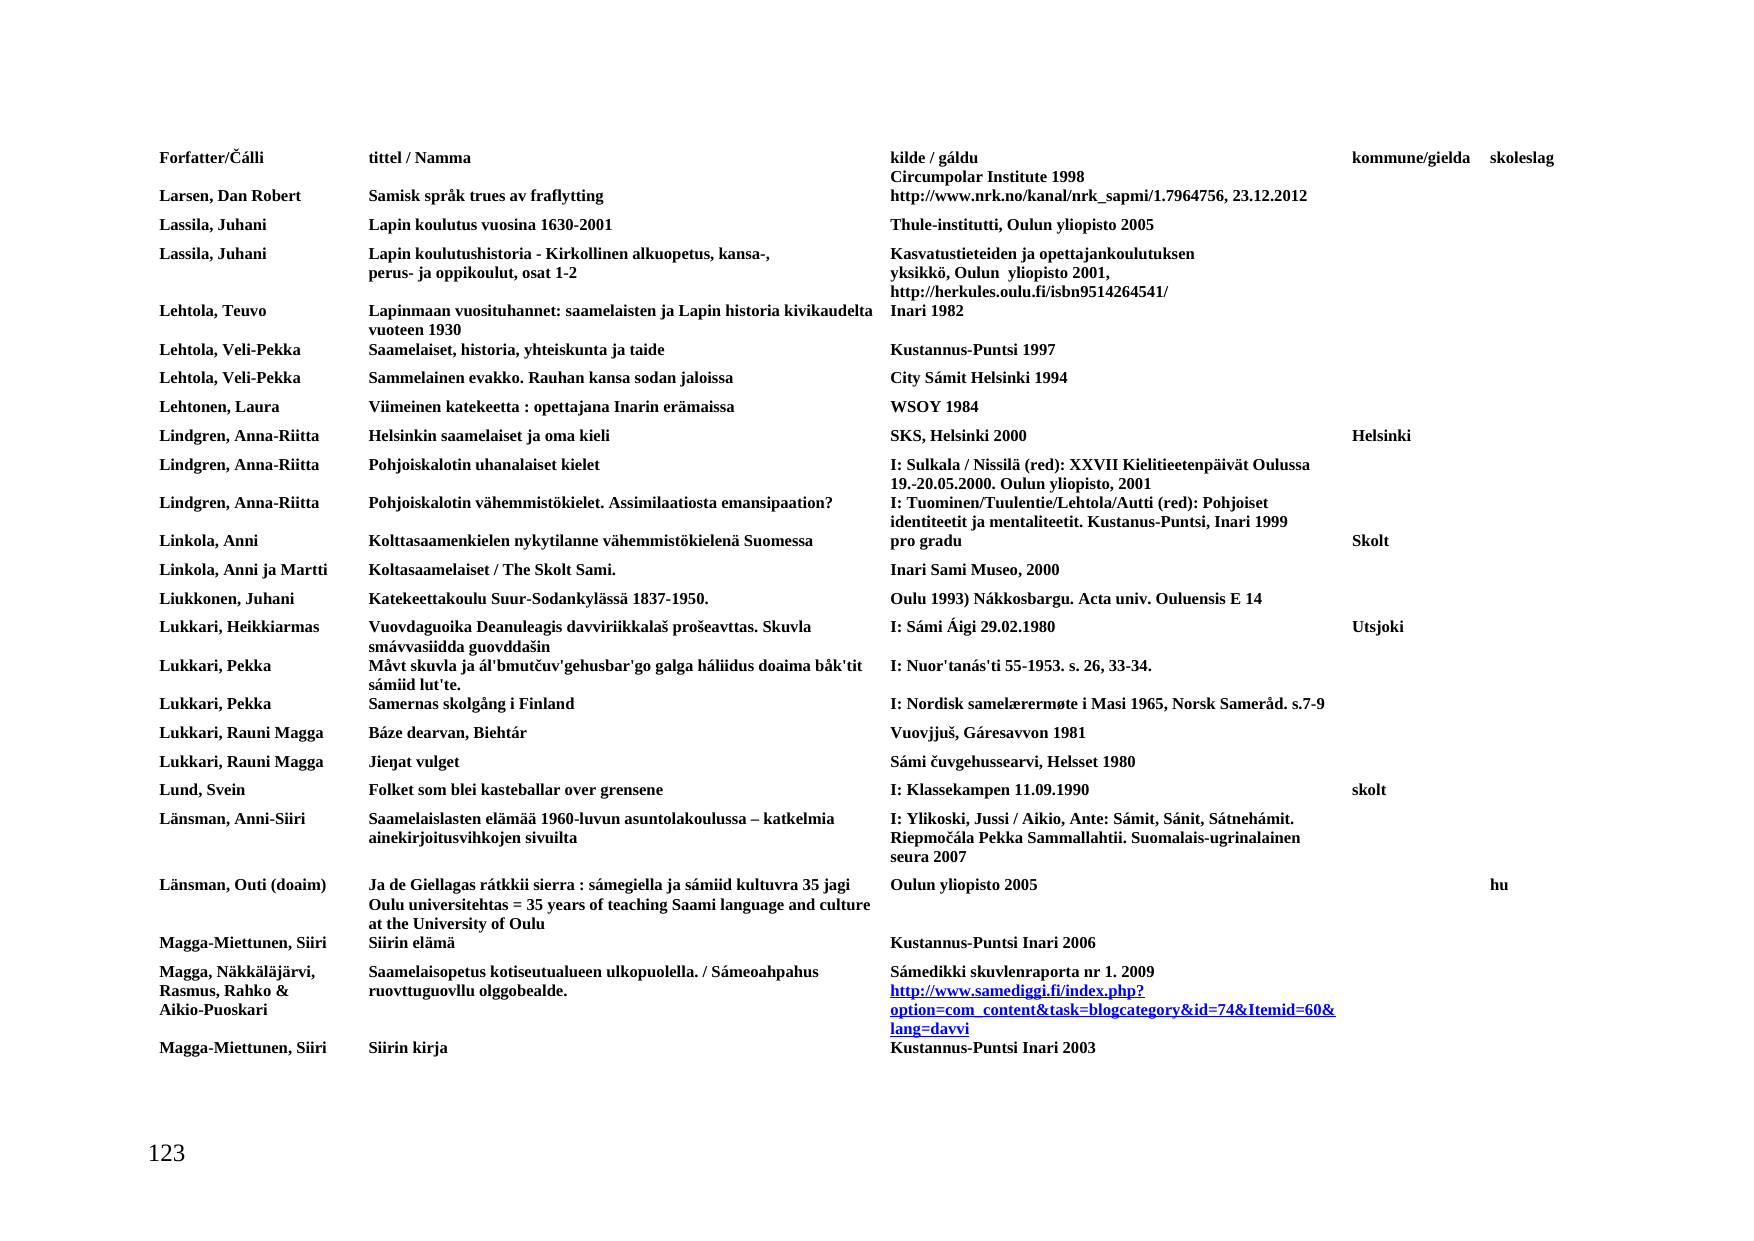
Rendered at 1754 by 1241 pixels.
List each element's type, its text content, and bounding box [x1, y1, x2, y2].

table_cell [1483, 780, 1604, 809]
table_cell [1345, 339, 1483, 368]
table_cell I: Ylikoski, Jussi / Aikio, Ante: Sámit, Sánit, Sátnehámit. Riepmočála Pekka Sammallahtii. Suomalais-ugrinalainen seura 2007 [883, 809, 1344, 875]
table_cell Lassila, Juhani [152, 215, 361, 243]
table_cell Linkola, Anni ja Martti [152, 560, 361, 588]
table_cell [1483, 656, 1604, 694]
table_cell Magga-Miettunen, Siiri [152, 933, 361, 961]
table_cell [1483, 531, 1604, 560]
table_cell Inari Sami Museo, 2000 [883, 560, 1344, 588]
table_cell [1483, 961, 1604, 1038]
table_cell Siirin elämä [361, 933, 883, 961]
table_cell Linkola, Anni [152, 531, 361, 560]
table_cell [361, 167, 883, 186]
table_cell Sámedikki skuvlenraporta nr 1. 2009 http://www.samediggi.fi/index.php?option=com_content&task=blogcategory&id=74&Itemid=60&lang=davvi [883, 961, 1344, 1038]
table_cell Skolt [1345, 531, 1483, 560]
table_cell Pohjoiskalotin vähemmistökielet. Assimilaatiosta emansipaation? [361, 493, 883, 531]
table_cell [1345, 723, 1483, 751]
table_cell [152, 167, 361, 186]
table_cell Oulun yliopisto 2005 [883, 875, 1344, 933]
table_cell [1345, 454, 1483, 493]
table_cell hu [1483, 875, 1604, 933]
table_cell Siirin kirja [361, 1038, 883, 1083]
table_cell Lassila, Juhani [152, 244, 361, 301]
table_cell I: Nuor'tanás'ti 55-1953. s. 26, 33-34. [883, 656, 1344, 694]
table_cell Viimeinen katekeetta : opettajana Inarin erämaissa [361, 397, 883, 426]
table_cell [1345, 694, 1483, 723]
table_cell Lindgren, Anna-Riitta [152, 493, 361, 531]
table_cell Lehtonen, Laura [152, 397, 361, 426]
table_cell Lukkari, Pekka [152, 656, 361, 694]
table_cell Kustannus-Puntsi Inari 2006 [883, 933, 1344, 961]
table_cell Ja de Giellagas rátkkii sierra : sámegiella ja sámiid kultuvra 35 jagi Oulu universitehtas = 35 years of teaching Saami language and culture at the University of Oulu [361, 875, 883, 933]
table_cell [1345, 368, 1483, 397]
table_cell Pohjoiskalotin uhanalaiset kielet [361, 454, 883, 493]
table_cell WSOY 1984 [883, 397, 1344, 426]
table_cell [1483, 397, 1604, 426]
table_cell Utsjoki [1345, 617, 1483, 656]
table_cell Måvt skuvla ja ál'bmutčuv'gehusbar'go galga háliidus doaima båk'tit sámiid lut'te. [361, 656, 883, 694]
table_cell skolt [1345, 780, 1483, 809]
table_cell Lukkari, Pekka [152, 694, 361, 723]
table_cell Lukkari, Rauni Magga [152, 723, 361, 751]
table_cell SKS, Helsinki 2000 [883, 426, 1344, 454]
table_cell Lehtola, Teuvo [152, 301, 361, 339]
table_header kommune/gielda [1345, 148, 1483, 167]
table_cell [1345, 397, 1483, 426]
table_cell I: Sulkala / Nissilä (red): XXVII Kielitieetenpäivät Oulussa 19.-20.05.2000. Oulun yliopisto, 2001 [883, 454, 1344, 493]
table_cell Folket som blei kasteballar over grensene [361, 780, 883, 809]
table_cell Magga, Näkkäläjärvi, Rasmus, Rahko & Aikio-Puoskari [152, 961, 361, 1038]
table_cell [1483, 560, 1604, 588]
table_cell Länsman, Outi (doaim) [152, 875, 361, 933]
table_cell Lapinmaan vuosituhannet: saamelaisten ja Lapin historia kivikaudelta vuoteen 1930 [361, 301, 883, 339]
table_cell [1345, 1038, 1483, 1083]
table_cell Saamelaiset, historia, yhteiskunta ja taide [361, 339, 883, 368]
table_cell Báze dearvan, Biehtár [361, 723, 883, 751]
table_header skoleslag [1483, 148, 1604, 167]
table_cell pro gradu [883, 531, 1344, 560]
table_cell [1483, 426, 1604, 454]
table_cell Lehtola, Veli-Pekka [152, 368, 361, 397]
table_cell I: Klassekampen 11.09.1990 [883, 780, 1344, 809]
table_cell [1345, 961, 1483, 1038]
table_cell [1345, 589, 1483, 617]
table_cell Sammelainen evakko. Rauhan kansa sodan jaloissa [361, 368, 883, 397]
table_cell [1483, 454, 1604, 493]
table_cell Thule-institutti, Oulun yliopisto 2005 [883, 215, 1344, 243]
table_cell Saamelaisopetus kotiseutualueen ulkopuolella. / Sámeoahpahus ruovttuguovllu olggobealde. [361, 961, 883, 1038]
table_cell [1483, 167, 1604, 186]
table_cell Samernas skolgång i Finland [361, 694, 883, 723]
table_cell Helsinki [1345, 426, 1483, 454]
table_cell [1483, 751, 1604, 780]
table_cell Samisk språk trues av fraflytting [361, 186, 883, 215]
table_cell [1483, 493, 1604, 531]
table_cell Jieŋat vulget [361, 751, 883, 780]
table_cell [1483, 301, 1604, 339]
table_cell [1483, 809, 1604, 875]
table_cell I: Tuominen/Tuulentie/Lehtola/Autti (red): Pohjoiset identiteetit ja mentaliteetit. Kustanus-Puntsi, Inari 1999 [883, 493, 1344, 531]
table_cell [1483, 215, 1604, 243]
table_cell Länsman, Anni-Siiri [152, 809, 361, 875]
table_cell [1345, 167, 1483, 186]
table_cell Saamelaislasten elämää 1960-luvun asuntolakoulussa – katkelmia ainekirjoitusvihkojen sivuilta [361, 809, 883, 875]
table_cell [1345, 244, 1483, 301]
table_cell Sámi čuvgehussearvi, Helsset 1980 [883, 751, 1344, 780]
table_cell Lehtola, Veli-Pekka [152, 339, 361, 368]
table_header tittel / Namma [361, 148, 883, 167]
table_cell Lukkari, Heikkiarmas [152, 617, 361, 656]
table_cell Kustannus-Puntsi 1997 [883, 339, 1344, 368]
table_cell [1483, 186, 1604, 215]
table_cell I: Sámi Áigi 29.02.1980 [883, 617, 1344, 656]
table_header Forfatter/Čálli [152, 148, 361, 167]
table_header kilde / gáldu [883, 148, 1344, 167]
table_cell Lapin koulutus vuosina 1630-2001 [361, 215, 883, 243]
table_cell Lindgren, Anna-Riitta [152, 454, 361, 493]
table_cell Larsen, Dan Robert [152, 186, 361, 215]
table_cell [1345, 560, 1483, 588]
table_cell Liukkonen, Juhani [152, 589, 361, 617]
table_cell Circumpolar Institute 1998 [883, 167, 1344, 186]
table_cell [1483, 589, 1604, 617]
table_cell Magga-Miettunen, Siiri [152, 1038, 361, 1083]
table_cell Lund, Svein [152, 780, 361, 809]
table_cell City Sámit Helsinki 1994 [883, 368, 1344, 397]
table_cell [1483, 617, 1604, 656]
table_cell [1345, 751, 1483, 780]
table_cell Kasvatustieteiden ja opettajankoulutuksen yksikkö, Oulun yliopisto 2001, http://herkules.oulu.fi/isbn9514264541/ [883, 244, 1344, 301]
table_cell [1345, 809, 1483, 875]
table_cell [1483, 933, 1604, 961]
table_cell Lindgren, Anna-Riitta [152, 426, 361, 454]
table_cell [1345, 493, 1483, 531]
table_cell Lukkari, Rauni Magga [152, 751, 361, 780]
table_cell [1345, 656, 1483, 694]
table_cell [1345, 301, 1483, 339]
table_cell [1483, 1038, 1604, 1083]
table_cell Koltasaamelaiset / The Skolt Sami. [361, 560, 883, 588]
table_cell [1345, 215, 1483, 243]
table_cell [1483, 339, 1604, 368]
table_cell http://www.nrk.no/kanal/nrk_sapmi/1.7964756, 23.12.2012 [883, 186, 1344, 215]
table_cell Inari 1982 [883, 301, 1344, 339]
table_cell [1345, 186, 1483, 215]
table_cell Vuovjjuš, Gáresavvon 1981 [883, 723, 1344, 751]
table_cell Lapin koulutushistoria - Kirkollinen alkuopetus, kansa-, perus- ja oppikoulut, osat 1-2 [361, 244, 883, 301]
table_cell Oulu 1993) Nákkosbargu. Acta univ. Ouluensis E 14 [883, 589, 1344, 617]
table_cell Kustannus-Puntsi Inari 2003 [883, 1038, 1344, 1083]
table_cell Kolttasaamenkielen nykytilanne vähemmistökielenä Suomessa [361, 531, 883, 560]
table_cell I: Nordisk samelærermøte i Masi 1965, Norsk Sameråd. s.7-9 [883, 694, 1344, 723]
table_cell [1483, 244, 1604, 301]
table_cell Katekeettakoulu Suur-Sodankylässä 1837-1950. [361, 589, 883, 617]
table_cell [1483, 694, 1604, 723]
table_cell Vuovdaguoika Deanuleagis davviriikkalaš prošeavttas. Skuvla smávvasiidda guovddašin [361, 617, 883, 656]
table_cell Helsinkin saamelaiset ja oma kieli [361, 426, 883, 454]
table_cell [1483, 368, 1604, 397]
table_cell [1345, 875, 1483, 933]
table_cell [1345, 933, 1483, 961]
table_cell [1483, 723, 1604, 751]
